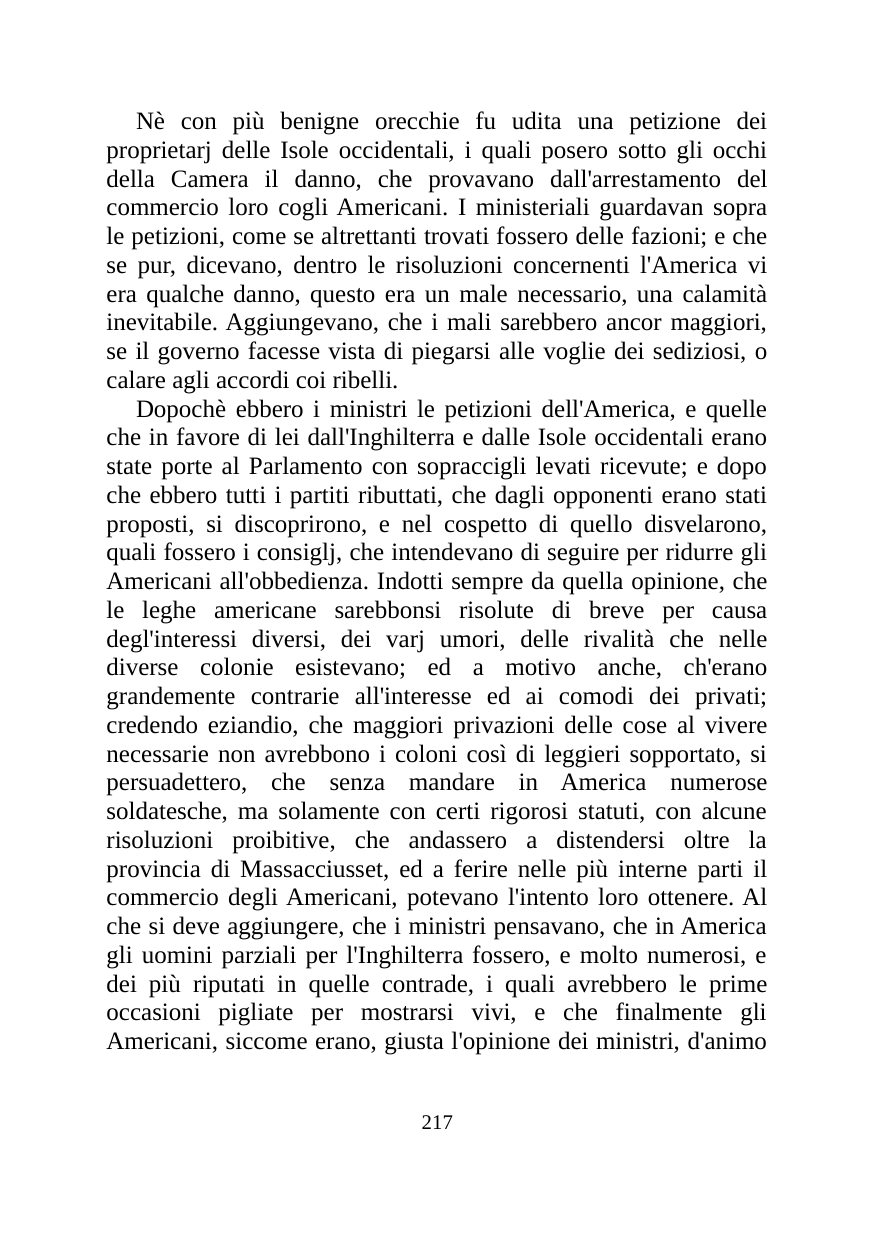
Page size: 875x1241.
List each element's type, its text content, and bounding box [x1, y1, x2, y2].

text Dopochè ebbero i ministri le petizioni dell'America, e quelle che in favore di lei dall'Inghilterra e dalle Isole occidentali erano state porte al Parlamento con sopraccigli levati ricevute; e dopo che ebbero tutti i partiti ributtati, che dagli opponenti erano stati proposti, si discoprirono, e nel cospetto di quello disvelarono, quali fossero i consiglj, che intendevano di seguire per ridurre gli Americani all'obbedienza. Indotti sempre da quella opinione, che le leghe americane sarebbonsi risolute di breve per causa degl'interessi diversi, dei varj umori, delle rivalità che nelle diverse colonie esistevano; ed a motivo anche, ch'erano grandemente contrarie all'interesse ed ai comodi dei privati; credendo eziandio, che maggiori privazioni delle cose al vivere necessarie non avrebbono i coloni così di leggieri sopportato, si persuadettero, che senza mandare in America numerose soldatesche, ma solamente con certi rigorosi statuti, con alcune risoluzioni proibitive, che andassero a distendersi oltre la provincia di Massacciusset, ed a ferire nelle più interne parti il commercio degli Americani, potevano l'intento loro ottenere. Al che si deve aggiungere, che i ministri pensavano, che in America gli uomini parziali per l'Inghilterra fossero, e molto numerosi, e dei più riputati in quelle contrade, i quali avrebbero le prime occasioni pigliate per mostrarsi vivi, e che finalmente gli Americani, siccome erano, giusta l'opinione dei ministri, d'animo [106, 394, 768, 1055]
text Nè con più benigne orecchie fu udita una petizione dei proprietarj delle Isole occidentali, i quali posero sotto gli occhi della Camera il danno, che provavano dall'arrestamento del commercio loro cogli Americani. I ministeriali guardavan sopra le petizioni, come se altrettanti trovati fossero delle fazioni; e che se pur, dicevano, dentro le risoluzioni concernenti l'America vi era qualche danno, questo era un male necessario, una calamità inevitabile. Aggiungevano, che i mali sarebbero ancor maggiori, se il governo facesse vista di piegarsi alle voglie dei sediziosi, o calare agli accordi coi ribelli. [106, 106, 768, 394]
